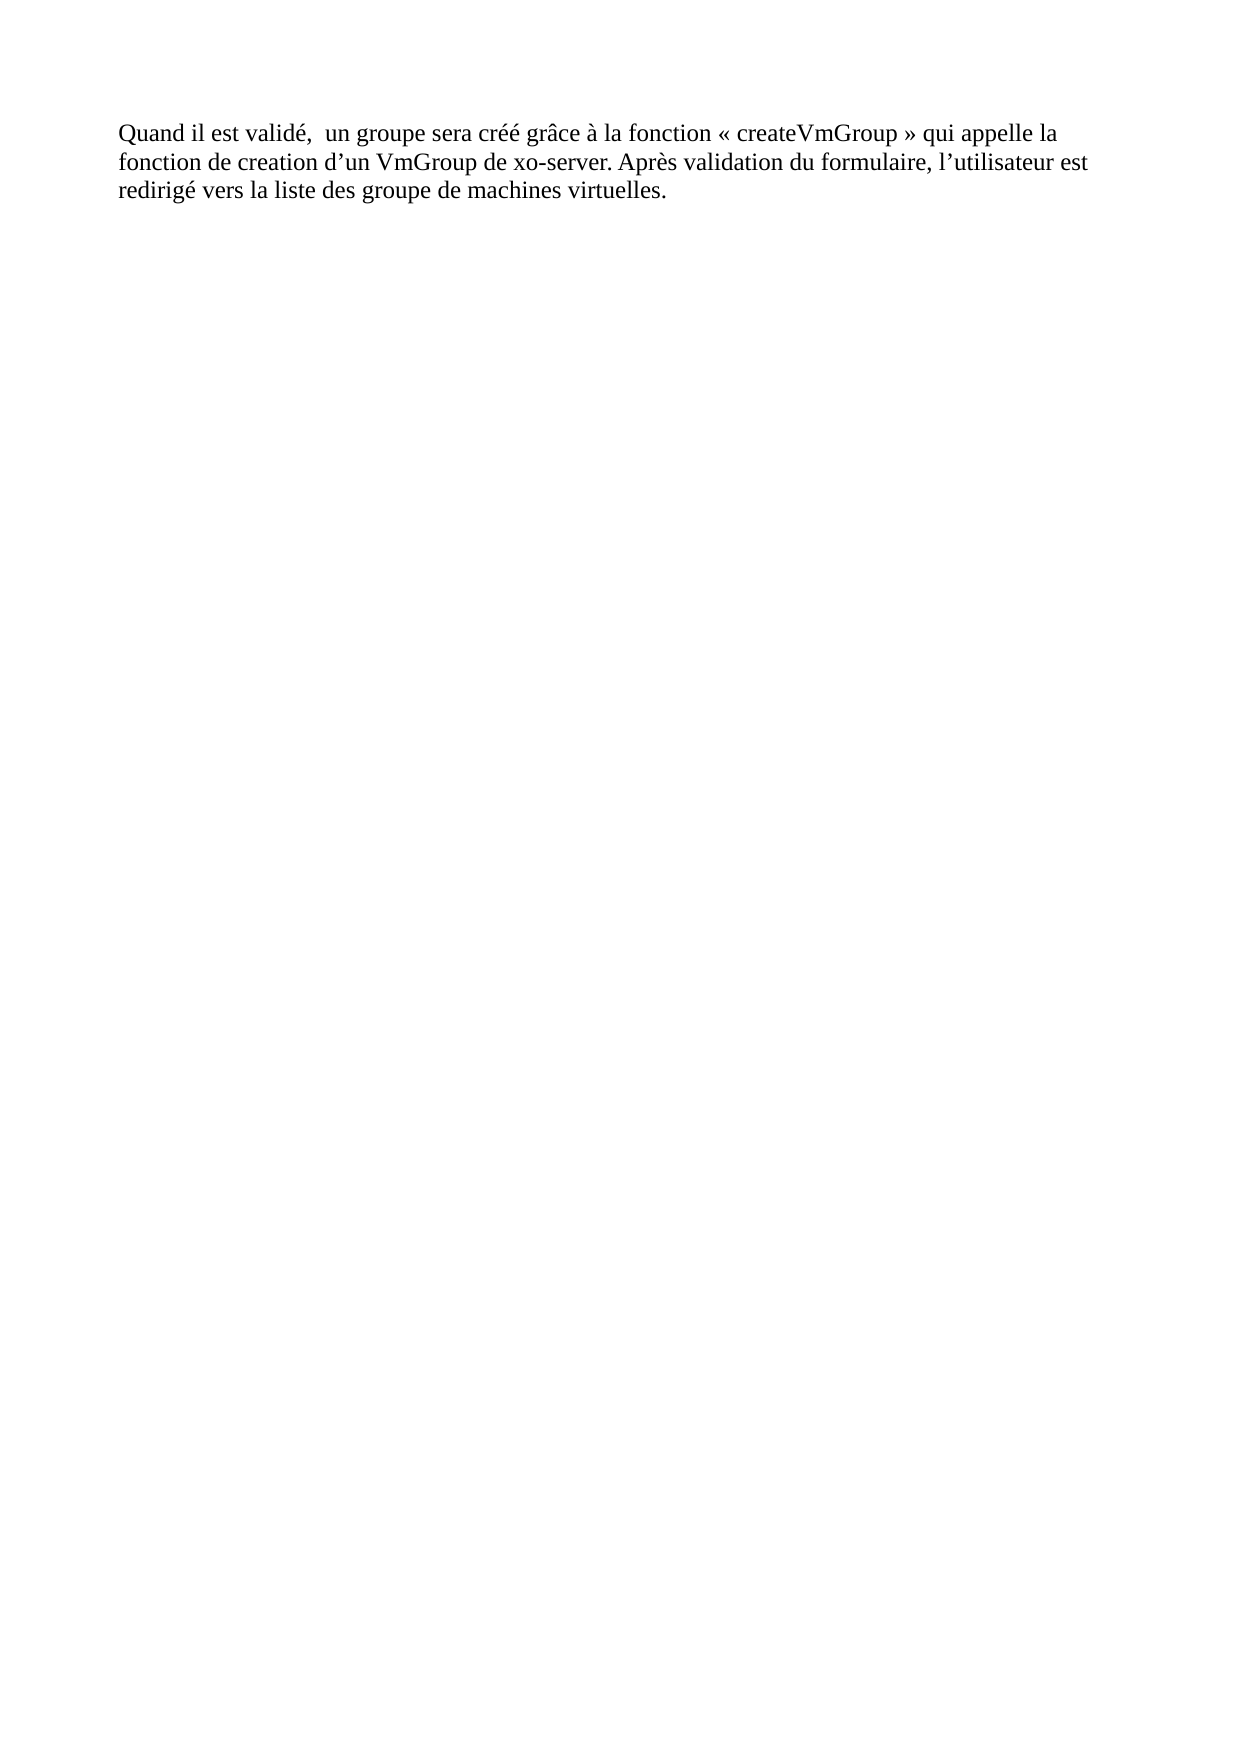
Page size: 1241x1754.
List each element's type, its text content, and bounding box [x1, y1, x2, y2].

text Quand il est validé, un groupe sera créé grâce à la fonction « createVmGroup » qui appelle la fonction de creation d’un VmGroup de xo-server. Après validation du formulaire, l’utilisateur est redirigé vers la liste des groupe de machines virtuelles. [118, 118, 1122, 204]
